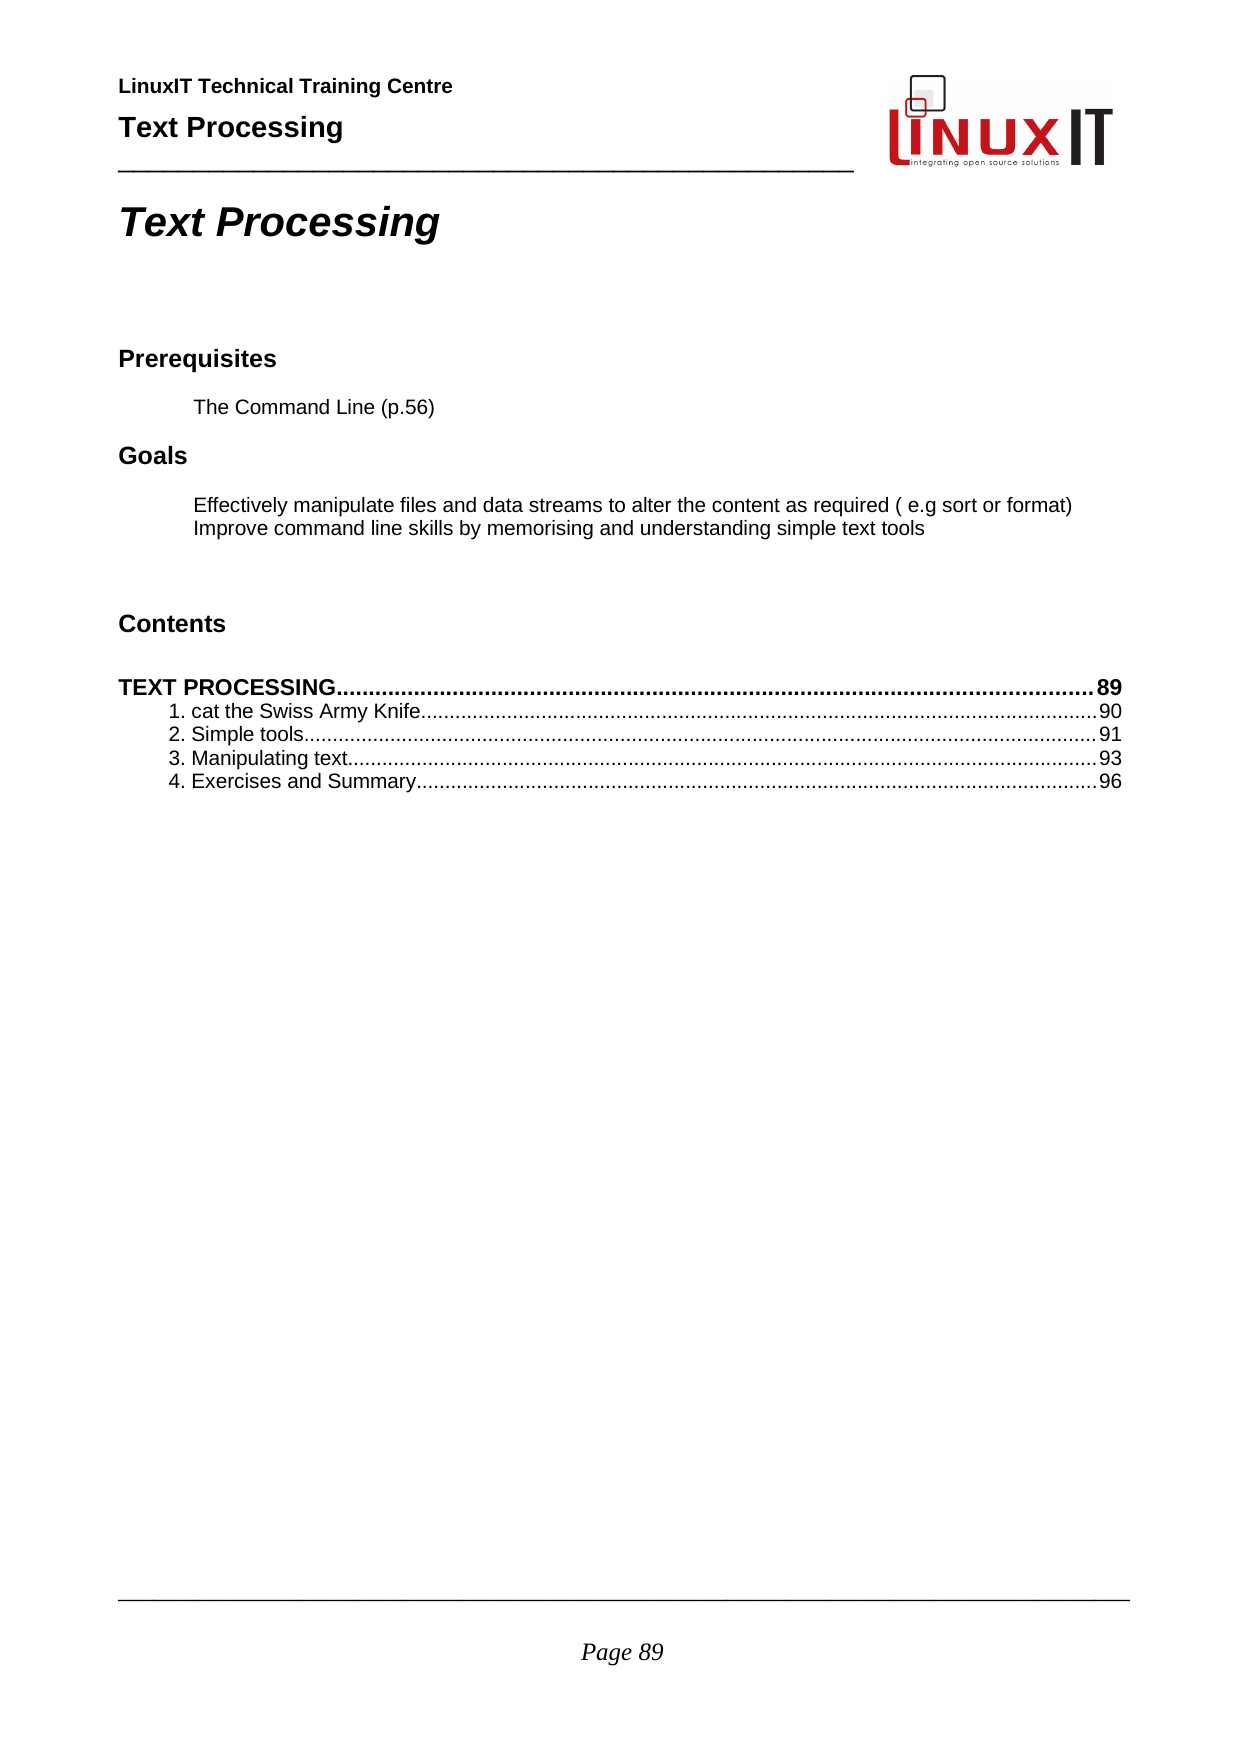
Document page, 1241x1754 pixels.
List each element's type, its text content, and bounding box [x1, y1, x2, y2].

text The Command Line (p.56) [118, 396, 1119, 419]
text Text Processing 89 [118, 674, 1122, 700]
text 3. Manipulating text 93 [168, 746, 1122, 769]
text 2. Simple tools 91 [168, 723, 1122, 746]
text Effectively manipulate files and data streams to alter the content as required ( e.g sort or format) [118, 493, 1119, 516]
text Goals [118, 442, 1119, 470]
picture [889, 75, 1113, 169]
text 1. cat the Swiss Army Knife 90 [168, 700, 1122, 723]
subtitle Text Processing [118, 199, 1122, 245]
text Contents [118, 609, 1119, 637]
text Prerequisites [118, 344, 1119, 372]
text Improve command line skills by memorising and understanding simple text tools [118, 516, 1119, 540]
text 4. Exercises and Summary 96 [168, 769, 1122, 793]
